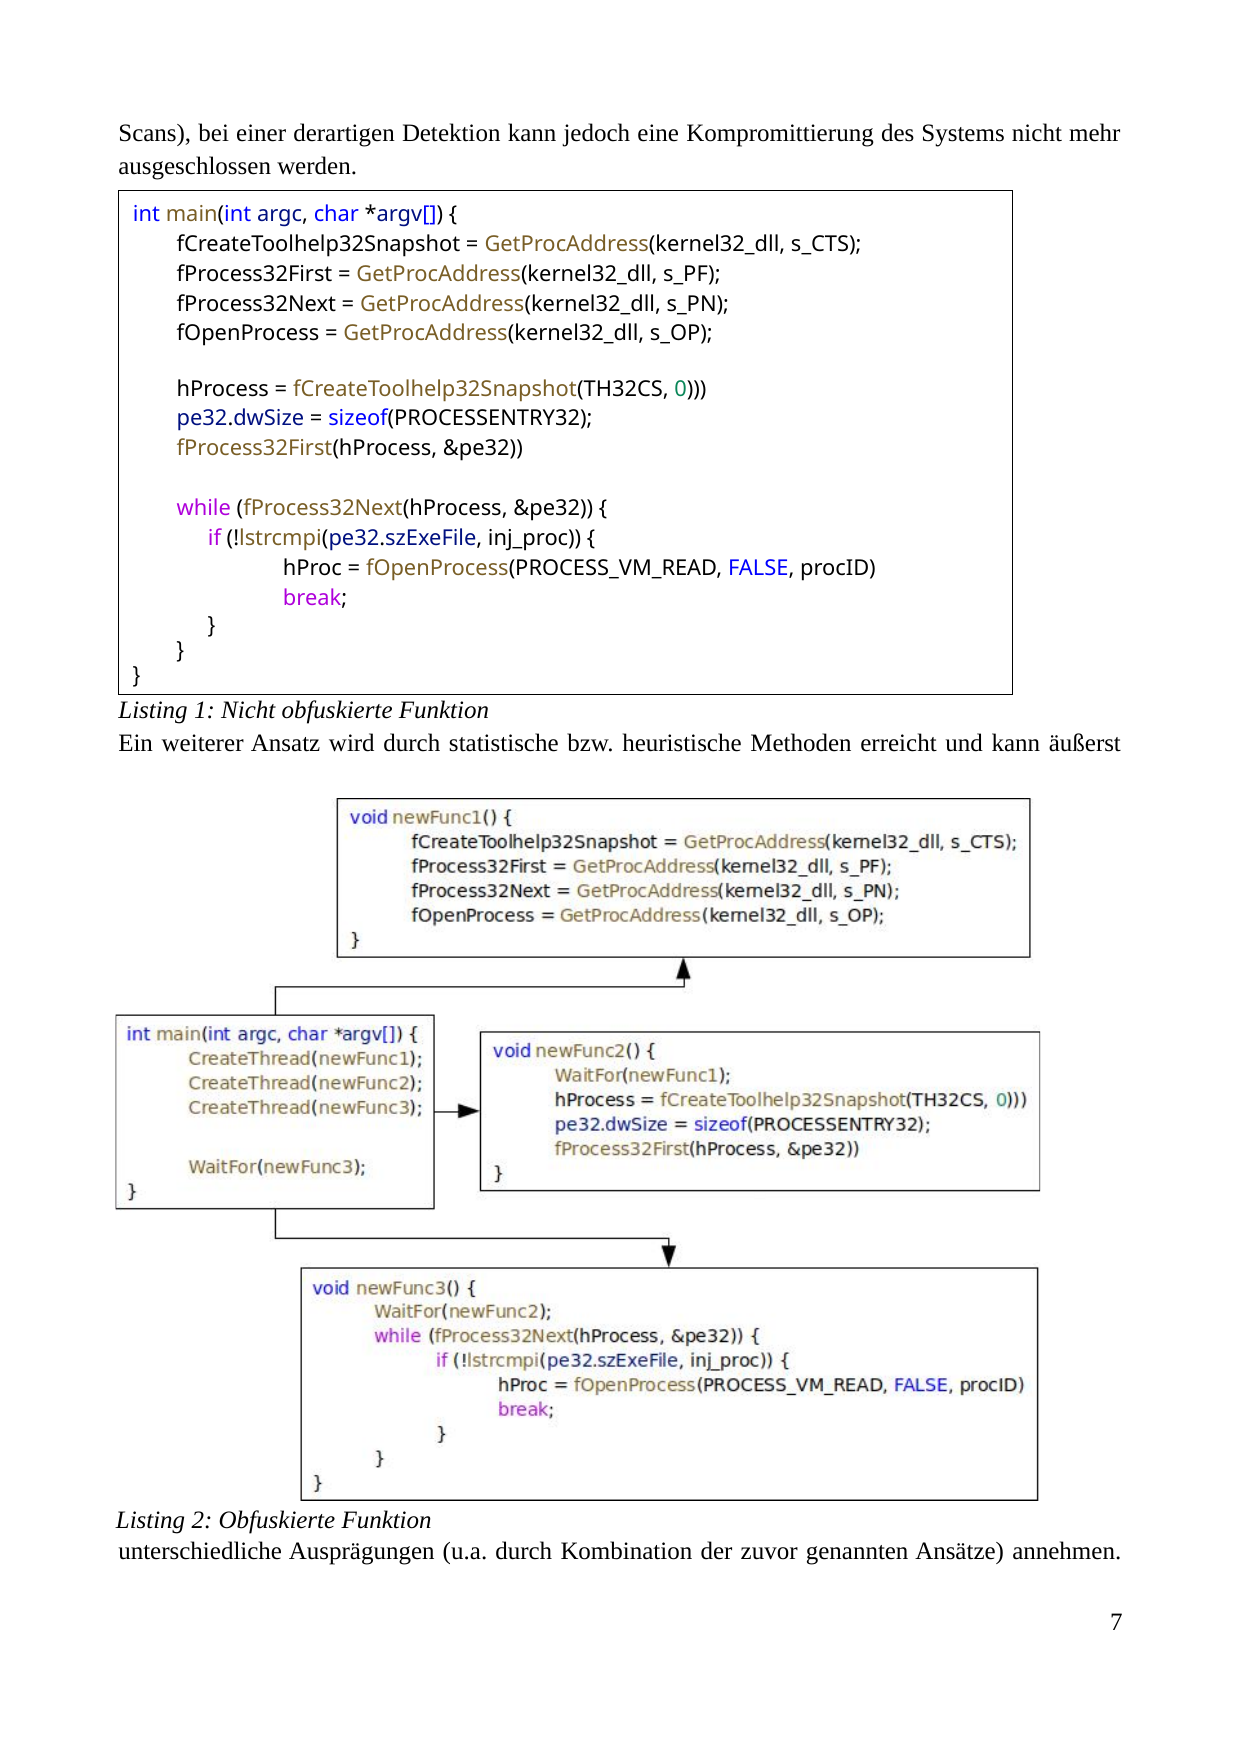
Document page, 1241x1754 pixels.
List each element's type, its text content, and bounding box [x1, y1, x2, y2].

list Listing 2: Obfuskierte Funktion [116, 1503, 1079, 1534]
list Listing 1: Nicht obfuskierte Funktion [118, 695, 1012, 724]
text Scans), bei einer derartigen Detektion kann jedoch eine Kompromittierung des Systems nicht mehr ausgeschlossen werden. [118, 118, 1122, 180]
list Listing 1: Nicht obfuskierte Funktion [119, 203, 1012, 694]
picture [115, 798, 1041, 1501]
text Ein weiterer Ansatz wird durch statistische bzw. heuristische Methoden erreicht und kann äußerst unterschiedliche Ausprägungen (u.a. durch Kombination der zuvor genannten Ansätze) annehmen. [118, 199, 1122, 1565]
